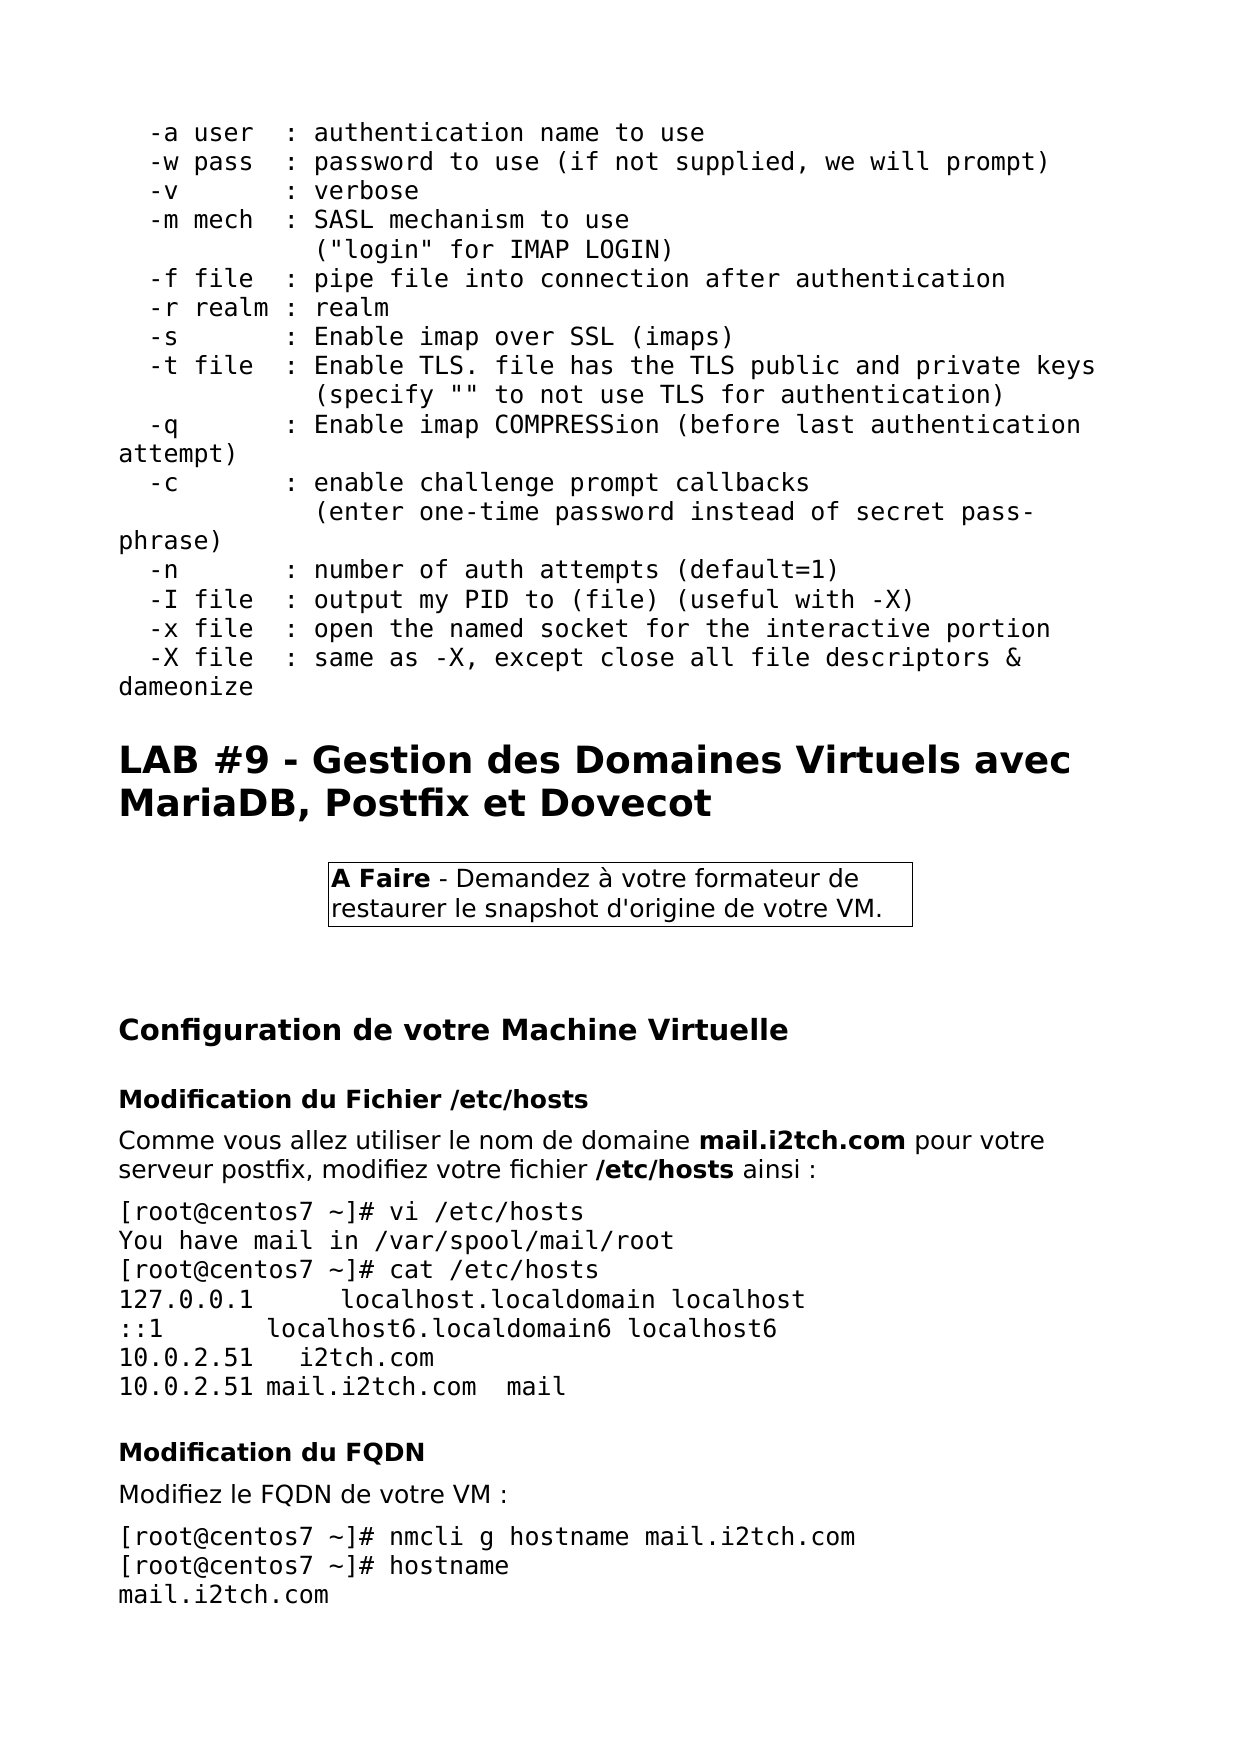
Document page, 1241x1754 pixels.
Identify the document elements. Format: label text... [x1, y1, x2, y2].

table_header A Faire - Demandez à votre formateur de restaurer le snapshot d'origine de votre VM. [329, 863, 912, 926]
subtitle Modification du Fichier /etc/hosts [118, 1085, 1122, 1114]
text Modifiez le FQDN de votre VM : [118, 1480, 1122, 1509]
subtitle Configuration de votre Machine Virtuelle [118, 1013, 1122, 1047]
text -a user : authentication name to use -w pass : password to use (if not supplied, we will prompt) -v : verbose -m mech : SASL mechanism to use ("login" for IMAP LOGIN) -f file : pipe file into connection after authentication -r realm : realm -s : Enable imap over SSL (imaps) -t file : Enable TLS. file has the TLS public and private keys (specify "" to not use TLS for authentication) -q : Enable imap COMPRESSion (before last authentication attempt) -c : enable challenge prompt callbacks (enter one-time password instead of secret pass-phrase) -n : number of auth attempts (default=1) -I file : output my PID to (file) (useful with -X) -x file : open the named socket for the interactive portion -X file : same as -X, except close all file descriptors & dameonize [118, 118, 1122, 701]
subtitle Modification du FQDN [118, 1438, 1122, 1467]
text Comme vous allez utiliser le nom de domaine mail.i2tch.com pour votre serveur postfix, modifiez votre fichier /etc/hosts ainsi : [118, 1127, 1122, 1185]
text [root@centos7 ~]# vi /etc/hosts You have mail in /var/spool/mail/root [root@centos7 ~]# cat /etc/hosts 127.0.0.1 localhost.localdomain localhost ::1 localhost6.localdomain6 localhost6 10.0.2.51 i2tch.com 10.0.2.51 mail.i2tch.com mail [118, 1197, 1122, 1402]
text [root@centos7 ~]# nmcli g hostname mail.i2tch.com [root@centos7 ~]# hostname mail.i2tch.com [118, 1522, 1122, 1609]
subtitle LAB #9 - Gestion des Domaines Virtuels avec MariaDB, Postfix et Dovecot [118, 738, 1122, 826]
